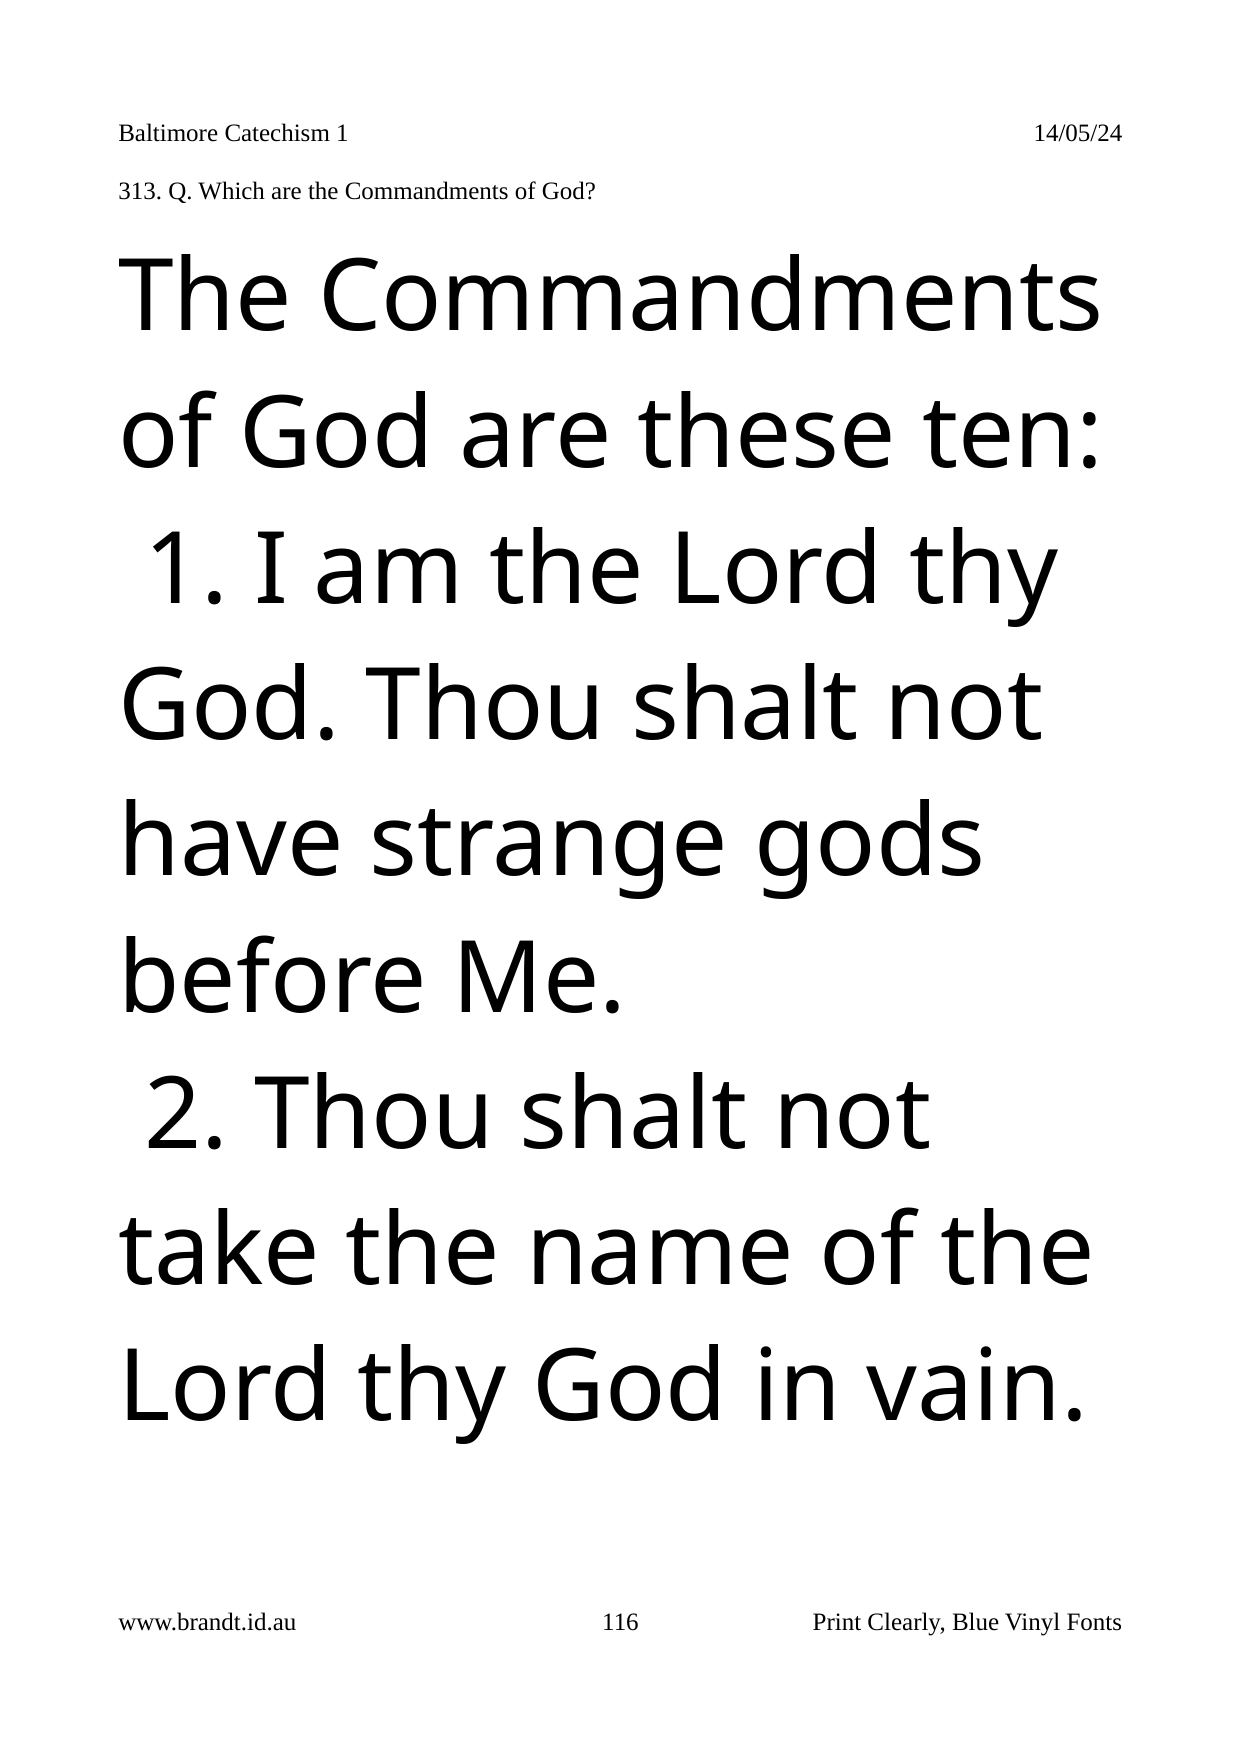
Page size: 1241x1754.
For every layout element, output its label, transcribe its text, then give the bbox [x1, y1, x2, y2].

text 313. Q. Which are the Commandments of God? [118, 176, 1122, 205]
text 1. I am the Lord thy God. Thou shalt not have strange gods before Me. [118, 496, 1122, 1041]
text 2. Thou shalt not take the name of the Lord thy God in vain. [118, 1041, 1122, 1450]
text The Commandments of God are these ten: [118, 224, 1122, 496]
